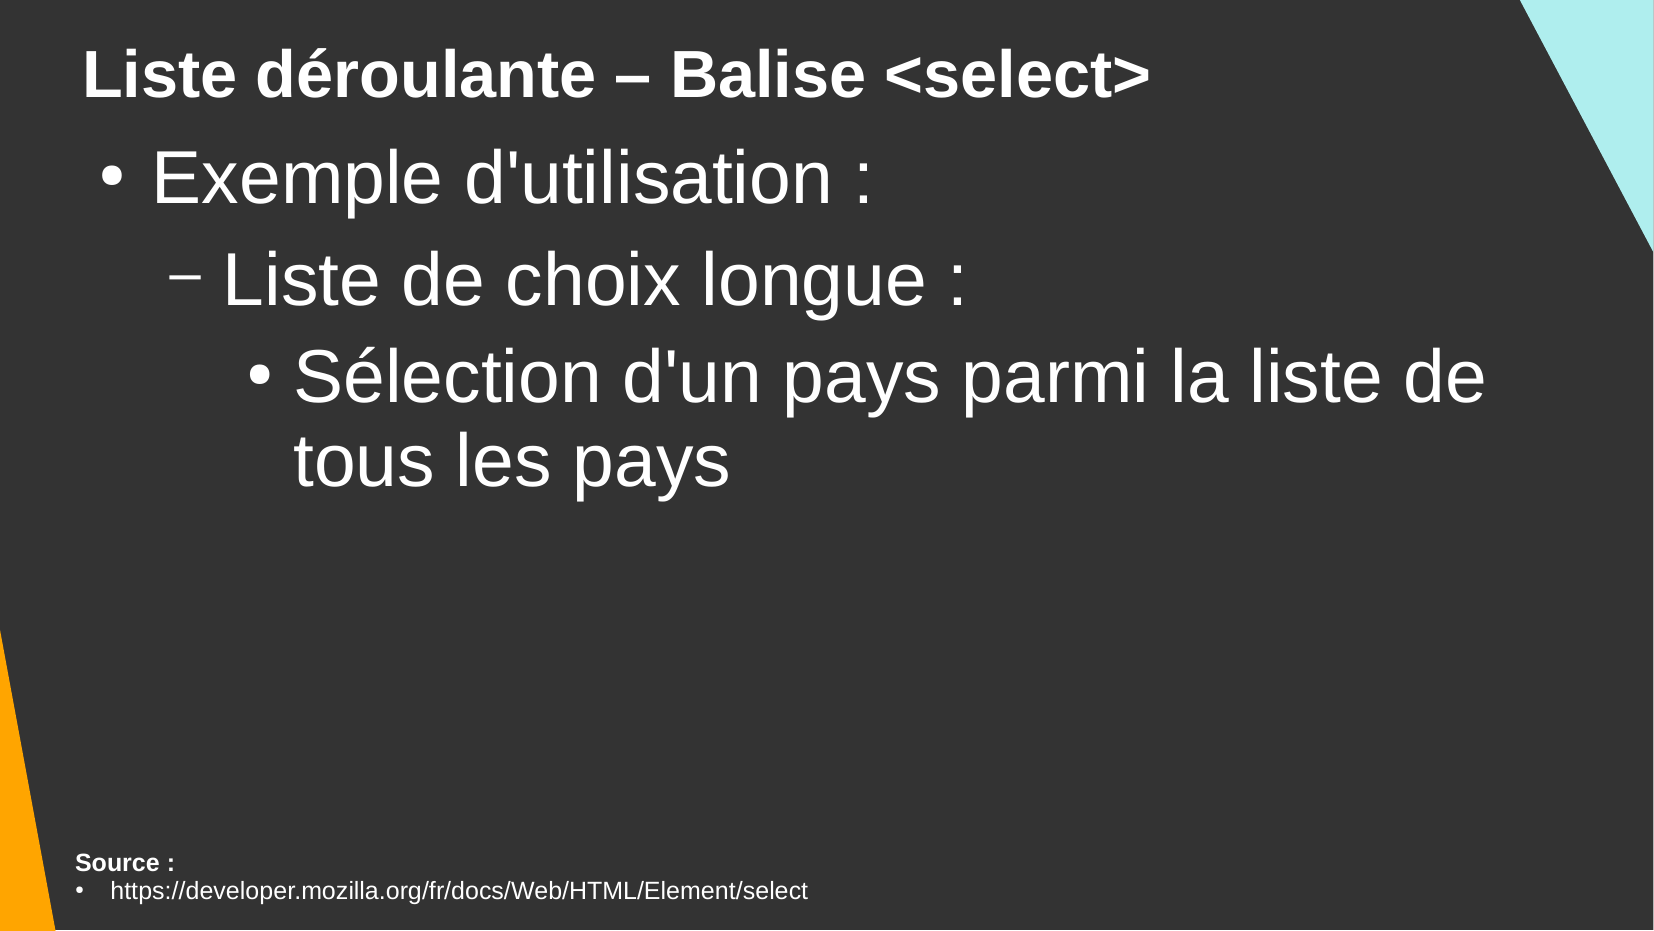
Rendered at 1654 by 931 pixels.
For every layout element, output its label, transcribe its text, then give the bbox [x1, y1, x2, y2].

list Exemple d'utilisation : Liste de choix longue : Sélection d'un pays parmi la liste de tous les pays [80, 135, 1642, 798]
title Liste déroulante – Balise <select> [82, 37, 1571, 115]
text_box [1519, 0, 1654, 254]
text_box Source : https://developer.mozilla.org/fr/docs/Web/HTML/Element/select [60, 841, 1546, 913]
text_box [0, 629, 56, 931]
